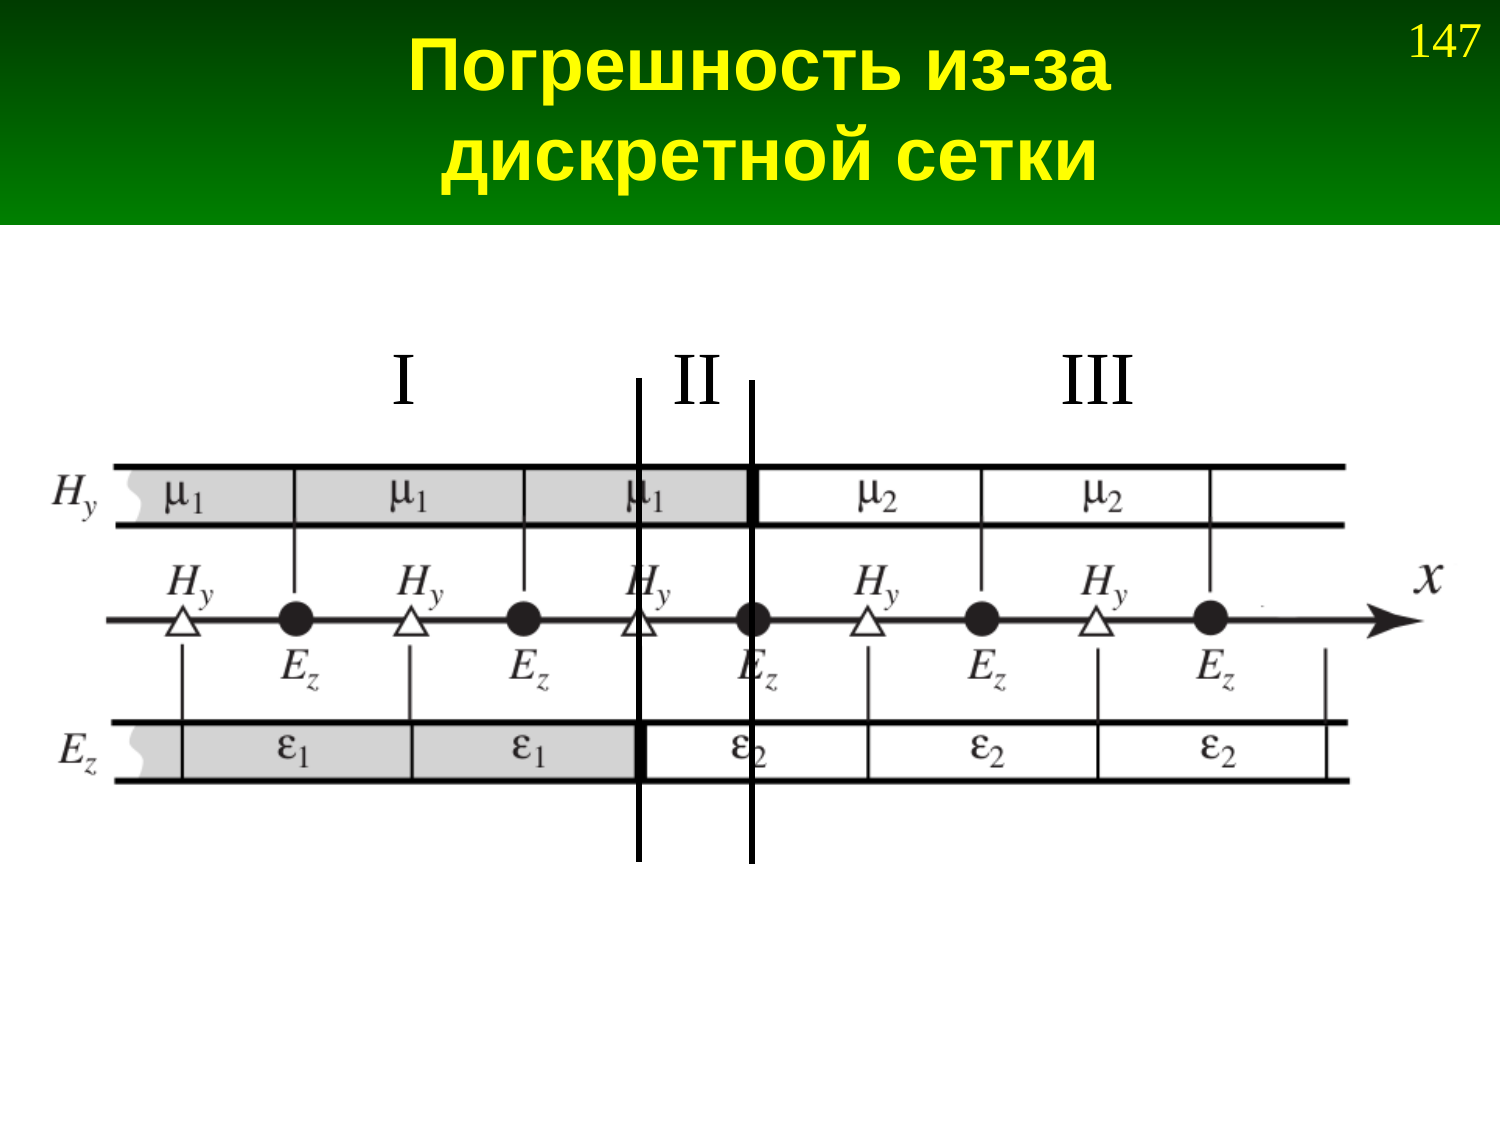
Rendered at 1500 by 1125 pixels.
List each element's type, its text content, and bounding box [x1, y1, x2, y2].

picture [35, 436, 636, 802]
title Погрешность из-за дискретной сетки [100, 7, 1441, 204]
text_box III [1045, 321, 1151, 427]
text_box I [376, 321, 432, 427]
picture [642, 436, 749, 802]
text_box II [657, 321, 738, 427]
picture [755, 436, 1465, 802]
